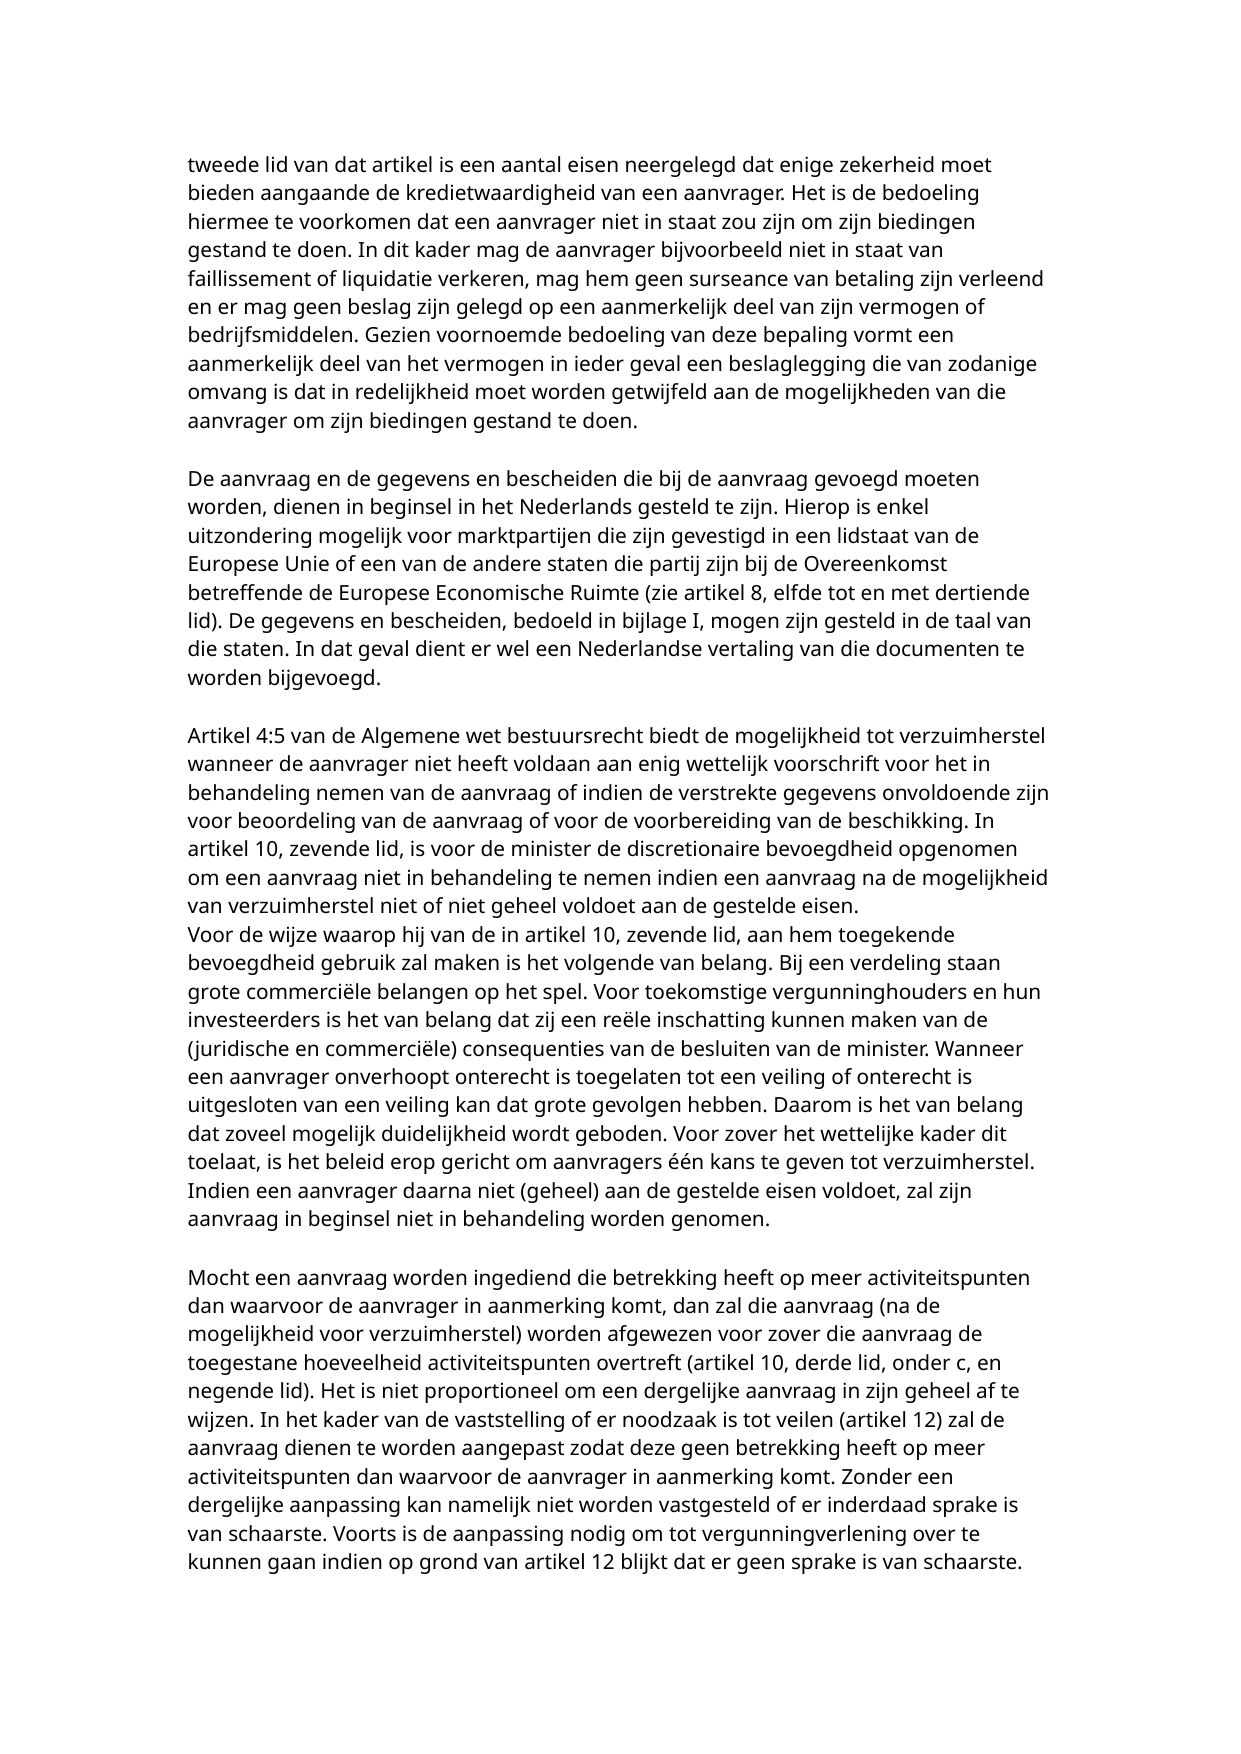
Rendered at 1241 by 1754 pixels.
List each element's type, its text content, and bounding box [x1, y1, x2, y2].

text Artikel 4:5 van de Algemene wet bestuursrecht biedt de mogelijkheid tot verzuimherstel wanneer de aanvrager niet heeft voldaan aan enig wettelijk voorschrift voor het in behandeling nemen van de aanvraag of indien de verstrekte gegevens onvoldoende zijn voor beoordeling van de aanvraag of voor de voorbereiding van de beschikking. In artikel 10, zevende lid, is voor de minister de discretionaire bevoegdheid opgenomen om een aanvraag niet in behandeling te nemen indien een aanvraag na de mogelijkheid van verzuimherstel niet of niet geheel voldoet aan de gestelde eisen. [187, 721, 1053, 920]
text tweede lid van dat artikel is een aantal eisen neergelegd dat enige zekerheid moet bieden aangaande de kredietwaardigheid van een aanvrager. Het is de bedoeling hiermee te voorkomen dat een aanvrager niet in staat zou zijn om zijn biedingen gestand te doen. In dit kader mag de aanvrager bijvoorbeeld niet in staat van faillissement of liquidatie verkeren, mag hem geen surseance van betaling zijn verleend en er mag geen beslag zijn gelegd op een aanmerkelijk deel van zijn vermogen of bedrijfsmiddelen. Gezien voornoemde bedoeling van deze bepaling vormt een aanmerkelijk deel van het vermogen in ieder geval een beslaglegging die van zodanige omvang is dat in redelijkheid moet worden getwijfeld aan de mogelijkheden van die aanvrager om zijn biedingen gestand te doen. [187, 150, 1053, 434]
text Mocht een aanvraag worden ingediend die betrekking heeft op meer activiteitspunten dan waarvoor de aanvrager in aanmerking komt, dan zal die aanvraag (na de mogelijkheid voor verzuimherstel) worden afgewezen voor zover die aanvraag de toegestane hoeveelheid activiteitspunten overtreft (artikel 10, derde lid, onder c, en negende lid). Het is niet proportioneel om een dergelijke aanvraag in zijn geheel af te wijzen. In het kader van de vaststelling of er noodzaak is tot veilen (artikel 12) zal de aanvraag dienen te worden aangepast zodat deze geen betrekking heeft op meer activiteitspunten dan waarvoor de aanvrager in aanmerking komt. Zonder een dergelijke aanpassing kan namelijk niet worden vastgesteld of er inderdaad sprake is van schaarste. Voorts is de aanpassing nodig om tot vergunningverlening over te kunnen gaan indien op grond van artikel 12 blijkt dat er geen sprake is van schaarste. [187, 1263, 1053, 1576]
text De aanvraag en de gegevens en bescheiden die bij de aanvraag gevoegd moeten worden, dienen in beginsel in het Nederlands gesteld te zijn. Hierop is enkel uitzondering mogelijk voor marktpartijen die zijn gevestigd in een lidstaat van de Europese Unie of een van de andere staten die partij zijn bij de Overeenkomst betreffende de Europese Economische Ruimte (zie artikel 8, elfde tot en met dertiende lid). De gegevens en bescheiden, bedoeld in bijlage I, mogen zijn gesteld in de taal van die staten. In dat geval dient er wel een Nederlandse vertaling van die documenten te worden bijgevoegd. [187, 464, 1053, 691]
text Voor de wijze waarop hij van de in artikel 10, zevende lid, aan hem toegekende bevoegdheid gebruik zal maken is het volgende van belang. Bij een verdeling staan grote commerciële belangen op het spel. Voor toekomstige vergunninghouders en hun investeerders is het van belang dat zij een reële inschatting kunnen maken van de (juridische en commerciële) consequenties van de besluiten van de minister. Wanneer een aanvrager onverhoopt onterecht is toegelaten tot een veiling of onterecht is uitgesloten van een veiling kan dat grote gevolgen hebben. Daarom is het van belang dat zoveel mogelijk duidelijkheid wordt geboden. Voor zover het wettelijke kader dit toelaat, is het beleid erop gericht om aanvragers één kans te geven tot verzuimherstel. Indien een aanvrager daarna niet (geheel) aan de gestelde eisen voldoet, zal zijn aanvraag in beginsel niet in behandeling worden genomen. [187, 920, 1053, 1233]
